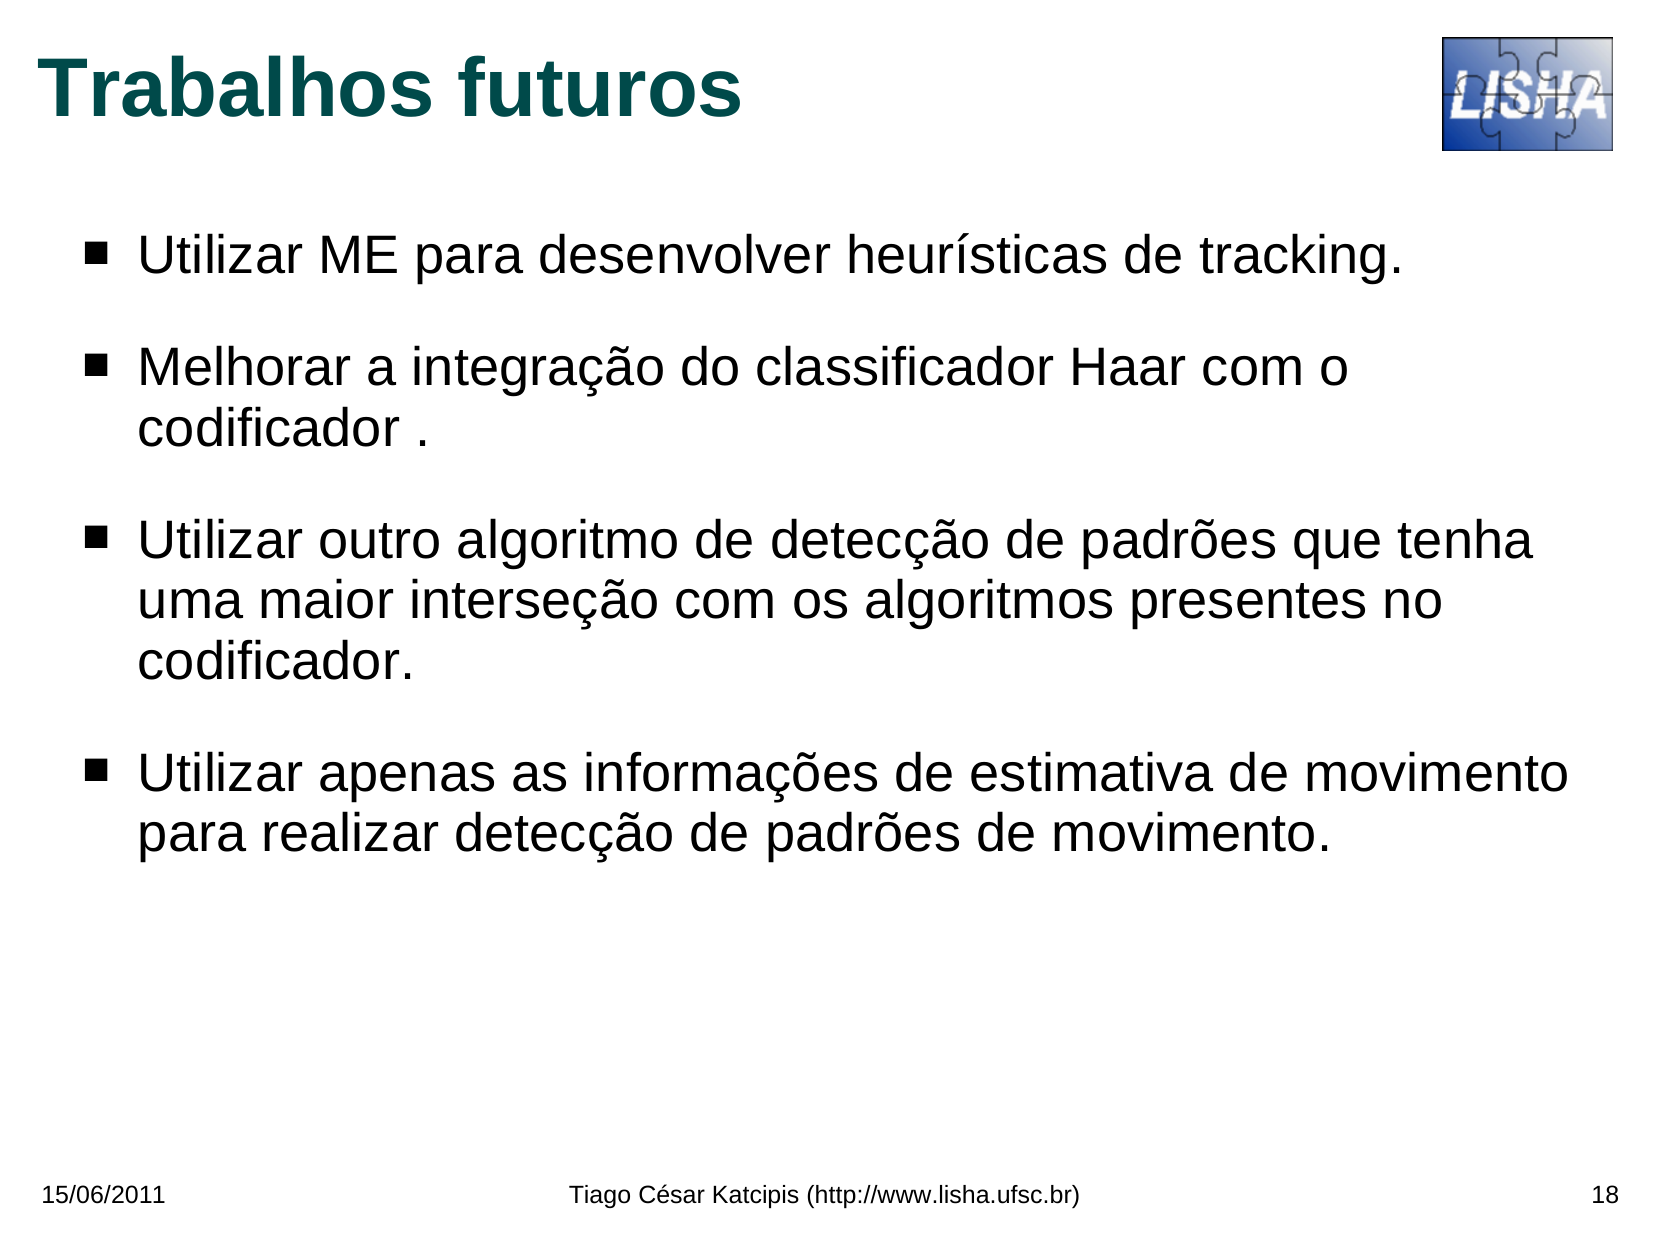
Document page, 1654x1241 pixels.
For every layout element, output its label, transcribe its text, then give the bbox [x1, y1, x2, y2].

title Trabalhos futuros [37, 37, 1426, 151]
list Utilizar ME para desenvolver heurísticas de tracking. Melhorar a integração do classificador Haar com o codificador . Utilizar outro algoritmo de detecção de padrões que tenha uma maior interseção com os algoritmos presentes no codificador. Utilizar apenas as informações de estimativa de movimento para realizar detecção de padrões de movimento. [37, 225, 1613, 1141]
picture [1442, 37, 1613, 151]
